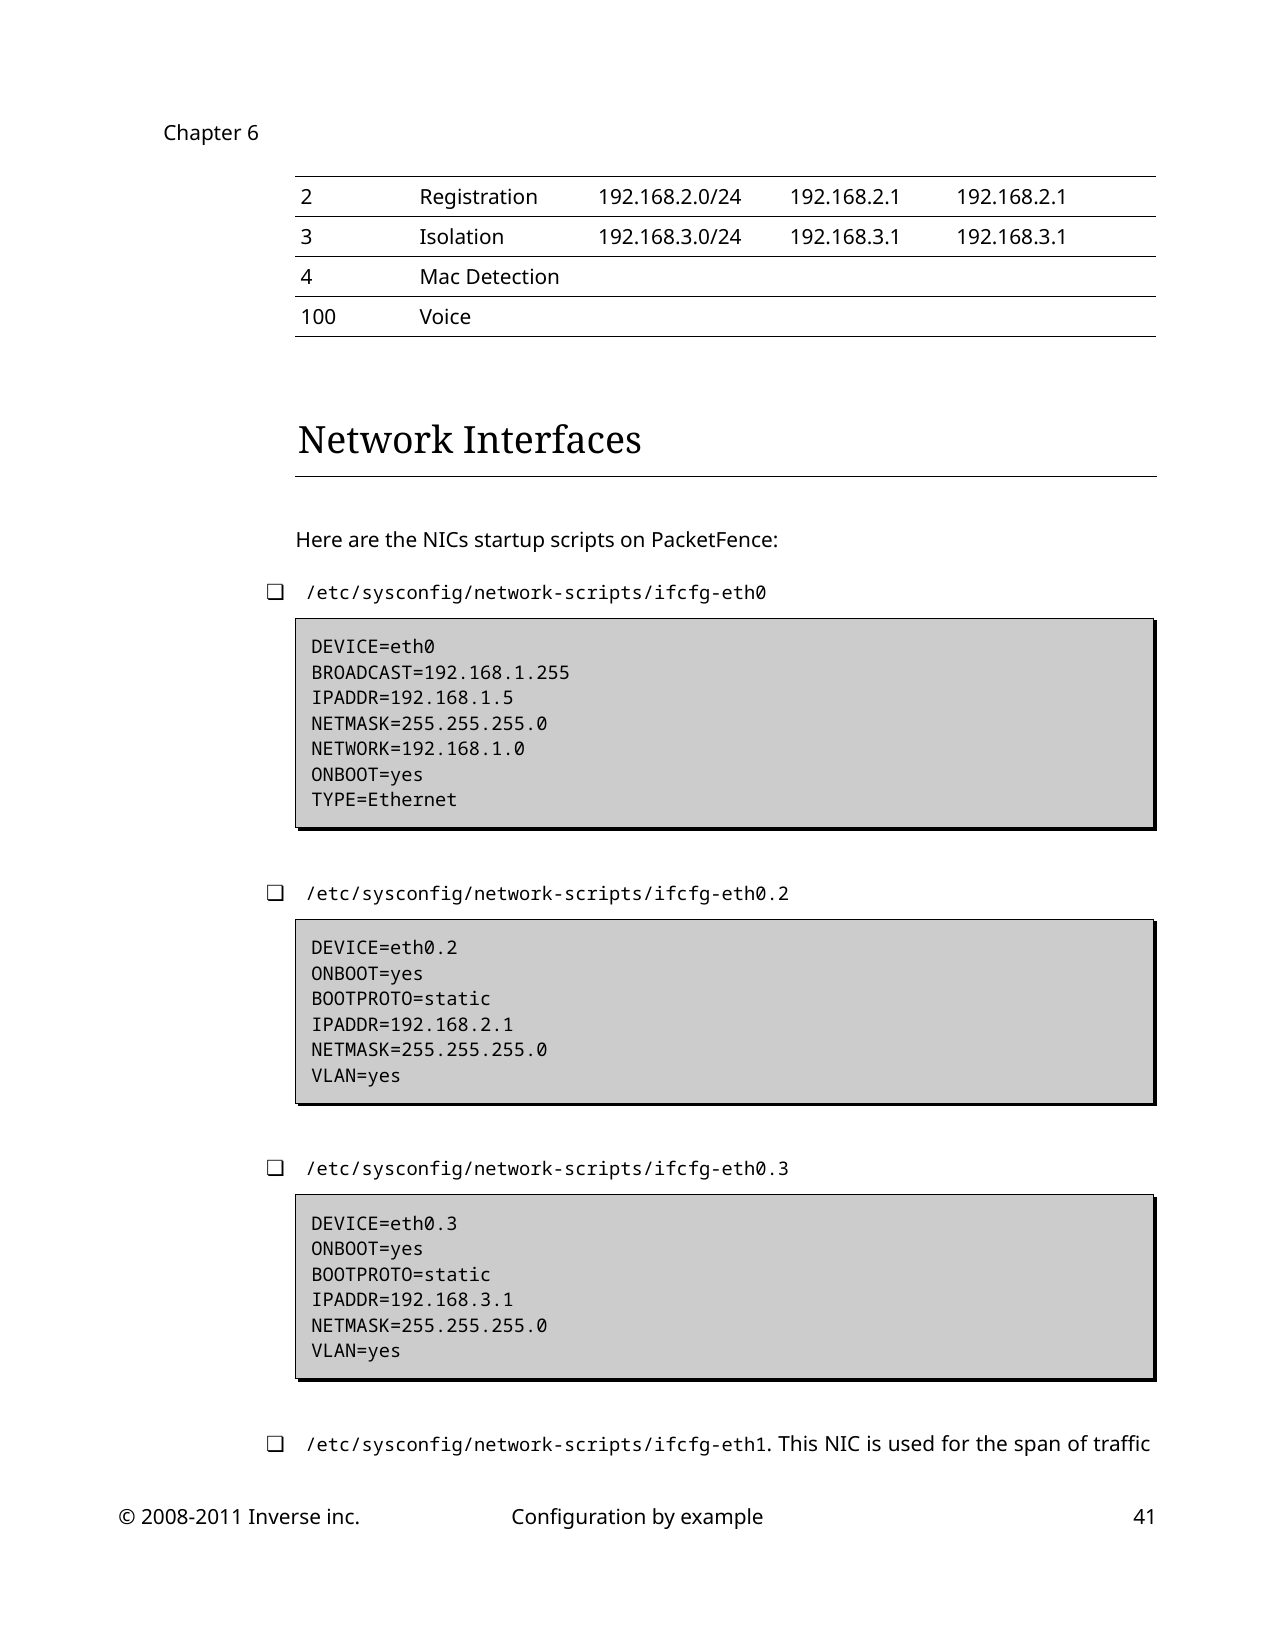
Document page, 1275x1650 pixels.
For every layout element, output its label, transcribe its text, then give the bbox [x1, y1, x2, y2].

text DEVICE=eth0 BROADCAST=192.168.1.255 IPADDR=192.168.1.5 NETMASK=255.255.255.0 NETWORK=192.168.1.0 ONBOOT=yes TYPE=Ethernet [296, 619, 1153, 827]
table_cell [592, 257, 784, 296]
table_cell 192.168.3.1 [950, 217, 1156, 256]
list ❏ /etc/sysconfig/network-scripts/ifcfg-eth1. This NIC is used for the span of traffic [266, 1429, 1157, 1457]
table_cell 192.168.3.1 [784, 217, 950, 256]
table_cell 3 [295, 217, 414, 256]
text Here are the NICs startup scripts on PacketFence: [295, 525, 1157, 553]
table_cell [784, 297, 950, 336]
list ❏ /etc/sysconfig/network-scripts/ifcfg-eth0 [266, 577, 1157, 605]
table_cell [592, 297, 784, 336]
table_cell Registration [414, 177, 592, 216]
table_cell Voice [414, 297, 592, 336]
table_cell [950, 297, 1156, 336]
table_cell Mac Detection [414, 257, 592, 296]
text DEVICE=eth0.2 ONBOOT=yes BOOTPROTO=static IPADDR=192.168.2.1 NETMASK=255.255.255.0 VLAN=yes [296, 920, 1153, 1103]
text DEVICE=eth0.3 ONBOOT=yes BOOTPROTO=static IPADDR=192.168.3.1 NETMASK=255.255.255.0 VLAN=yes [296, 1195, 1153, 1378]
table_cell Isolation [414, 217, 592, 256]
table_cell 4 [295, 257, 414, 296]
table_cell [950, 257, 1156, 296]
table_cell 2 [295, 177, 414, 216]
list ❏ /etc/sysconfig/network-scripts/ifcfg-eth0.3 [266, 1153, 1157, 1182]
table_cell 192.168.2.0/24 [592, 177, 784, 216]
table_cell [784, 257, 950, 296]
table_cell 192.168.2.1 [950, 177, 1156, 216]
list ❏ /etc/sysconfig/network-scripts/ifcfg-eth0.2 [266, 878, 1157, 906]
subtitle Network Interfaces [295, 413, 1157, 476]
table_cell 192.168.3.0/24 [592, 217, 784, 256]
table_cell 192.168.2.1 [784, 177, 950, 216]
table_cell 100 [295, 297, 414, 336]
